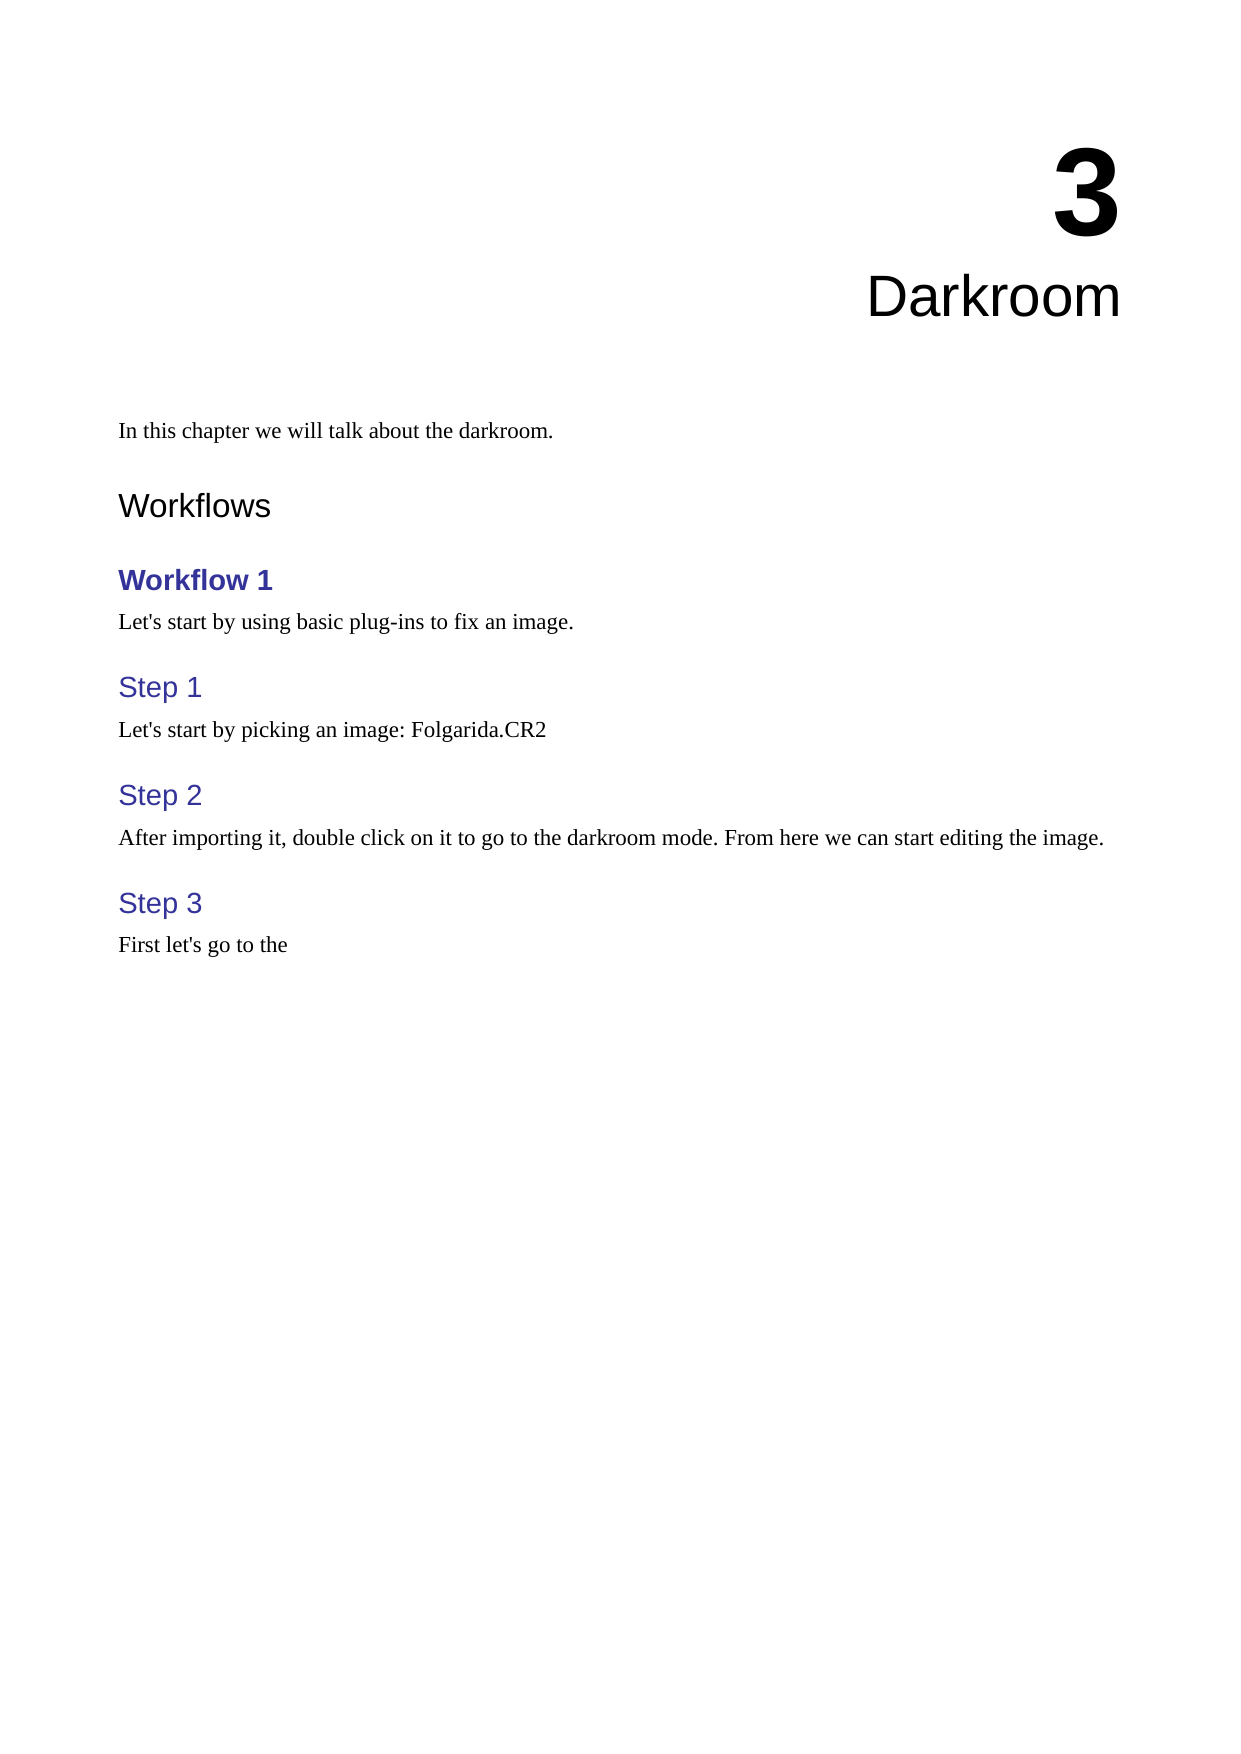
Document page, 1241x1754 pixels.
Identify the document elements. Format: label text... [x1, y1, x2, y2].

text After importing it, double click on it to go to the darkroom mode. From here we can start editing the image. [118, 824, 1122, 850]
subtitle Workflow 1 [118, 563, 1122, 596]
subtitle Step 3 [118, 886, 1122, 920]
text Let's start by using basic plug-ins to fix an image. [118, 608, 1122, 634]
text 3 [118, 118, 1122, 262]
text Let's start by picking an image: Folgarida.CR2 [118, 716, 1122, 742]
text In this chapter we will talk about the darkroom. [118, 417, 1122, 444]
text First let's go to the [118, 931, 1122, 958]
title Darkroom [118, 262, 1122, 329]
subtitle Step 2 [118, 778, 1122, 812]
subtitle Workflows [118, 486, 1122, 524]
subtitle Step 1 [118, 671, 1122, 704]
